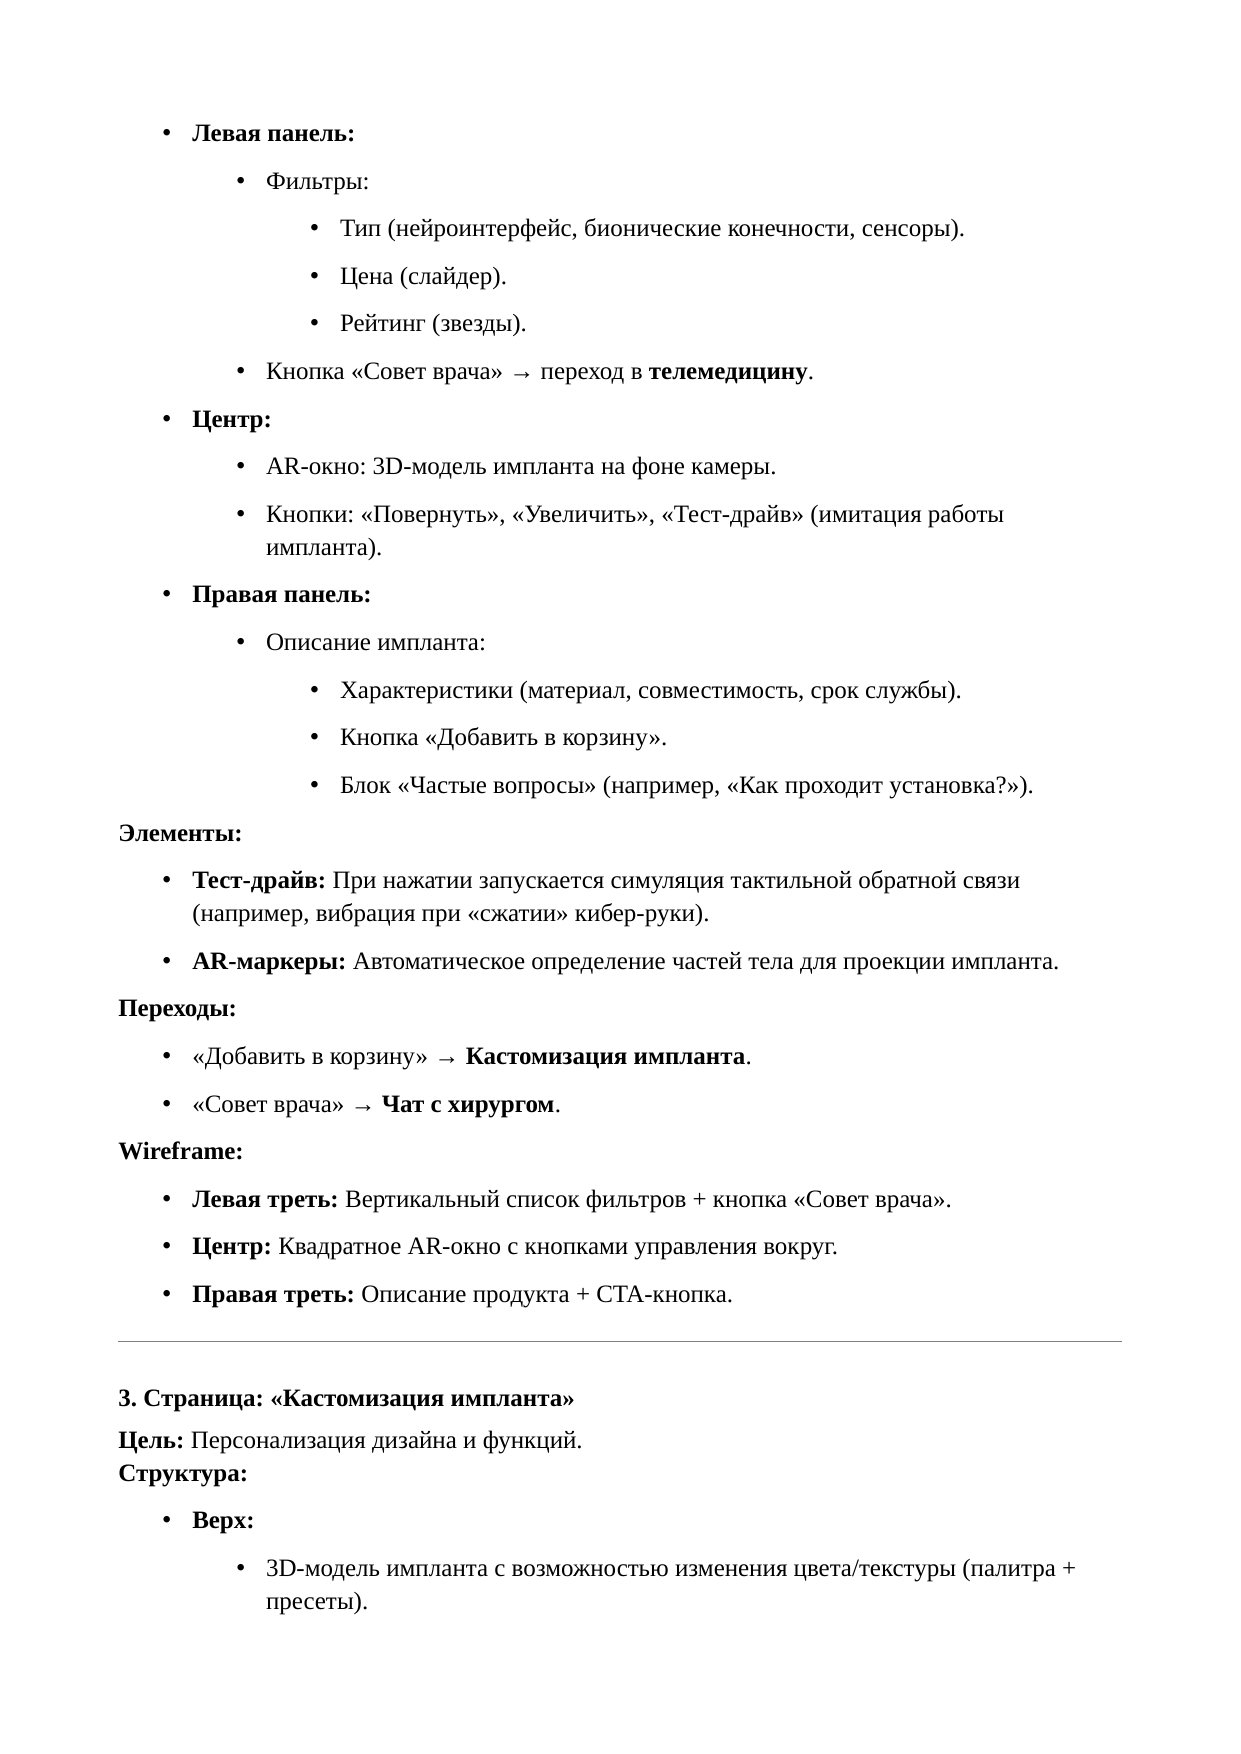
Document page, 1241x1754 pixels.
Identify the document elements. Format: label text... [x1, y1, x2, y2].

list Кнопки: «Повернуть», «Увеличить», «Тест-драйв» (имитация работы импланта). [236, 499, 1122, 561]
list Тест-драйв: При нажатии запускается симуляция тактильной обратной связи (например, вибрация при «сжатии» кибер-руки). [162, 865, 1122, 927]
list Левая панель: [162, 118, 1122, 147]
list AR-маркеры: Автоматическое определение частей тела для проекции импланта. [162, 946, 1122, 974]
list Левая треть: Вертикальный список фильтров + кнопка «Совет врача». [162, 1184, 1122, 1213]
list Цена (слайдер). [310, 261, 1122, 290]
list Характеристики (материал, совместимость, срок службы). [310, 675, 1122, 703]
list Тип (нейроинтерфейс, бионические конечности, сенсоры). [310, 213, 1122, 242]
list Центр: Квадратное AR-окно с кнопками управления вокруг. [162, 1231, 1122, 1260]
list AR-окно: 3D-модель импланта на фоне камеры. [236, 451, 1122, 480]
list Центр: [162, 404, 1122, 432]
list Кнопка «Совет врача» → переход в телемедицину. [236, 356, 1122, 385]
list Правая треть: Описание продукта + CTA-кнопка. [162, 1279, 1122, 1308]
list Описание импланта: [236, 627, 1122, 656]
list Правая панель: [162, 579, 1122, 608]
list Фильтры: [236, 166, 1122, 194]
text Цель: Персонализация дизайна и функций. Структура: [118, 1425, 1122, 1486]
list Рейтинг (звезды). [310, 308, 1122, 337]
list «Совет врача» → Чат с хирургом. [162, 1089, 1122, 1117]
text Wireframe: [118, 1136, 1122, 1165]
list Блок «Частые вопросы» (например, «Как проходит установка?»). [310, 770, 1122, 799]
list Кнопка «Добавить в корзину». [310, 722, 1122, 751]
list Верх: [162, 1505, 1122, 1534]
list 3D-модель импланта с возможностью изменения цвета/текстуры (палитра + пресеты). [236, 1553, 1122, 1615]
subtitle 3. Страница: «Кастомизация импланта» [118, 1383, 1122, 1412]
text Элементы: [118, 818, 1122, 846]
text Переходы: [118, 993, 1122, 1022]
list «Добавить в корзину» → Кастомизация импланта. [162, 1041, 1122, 1070]
